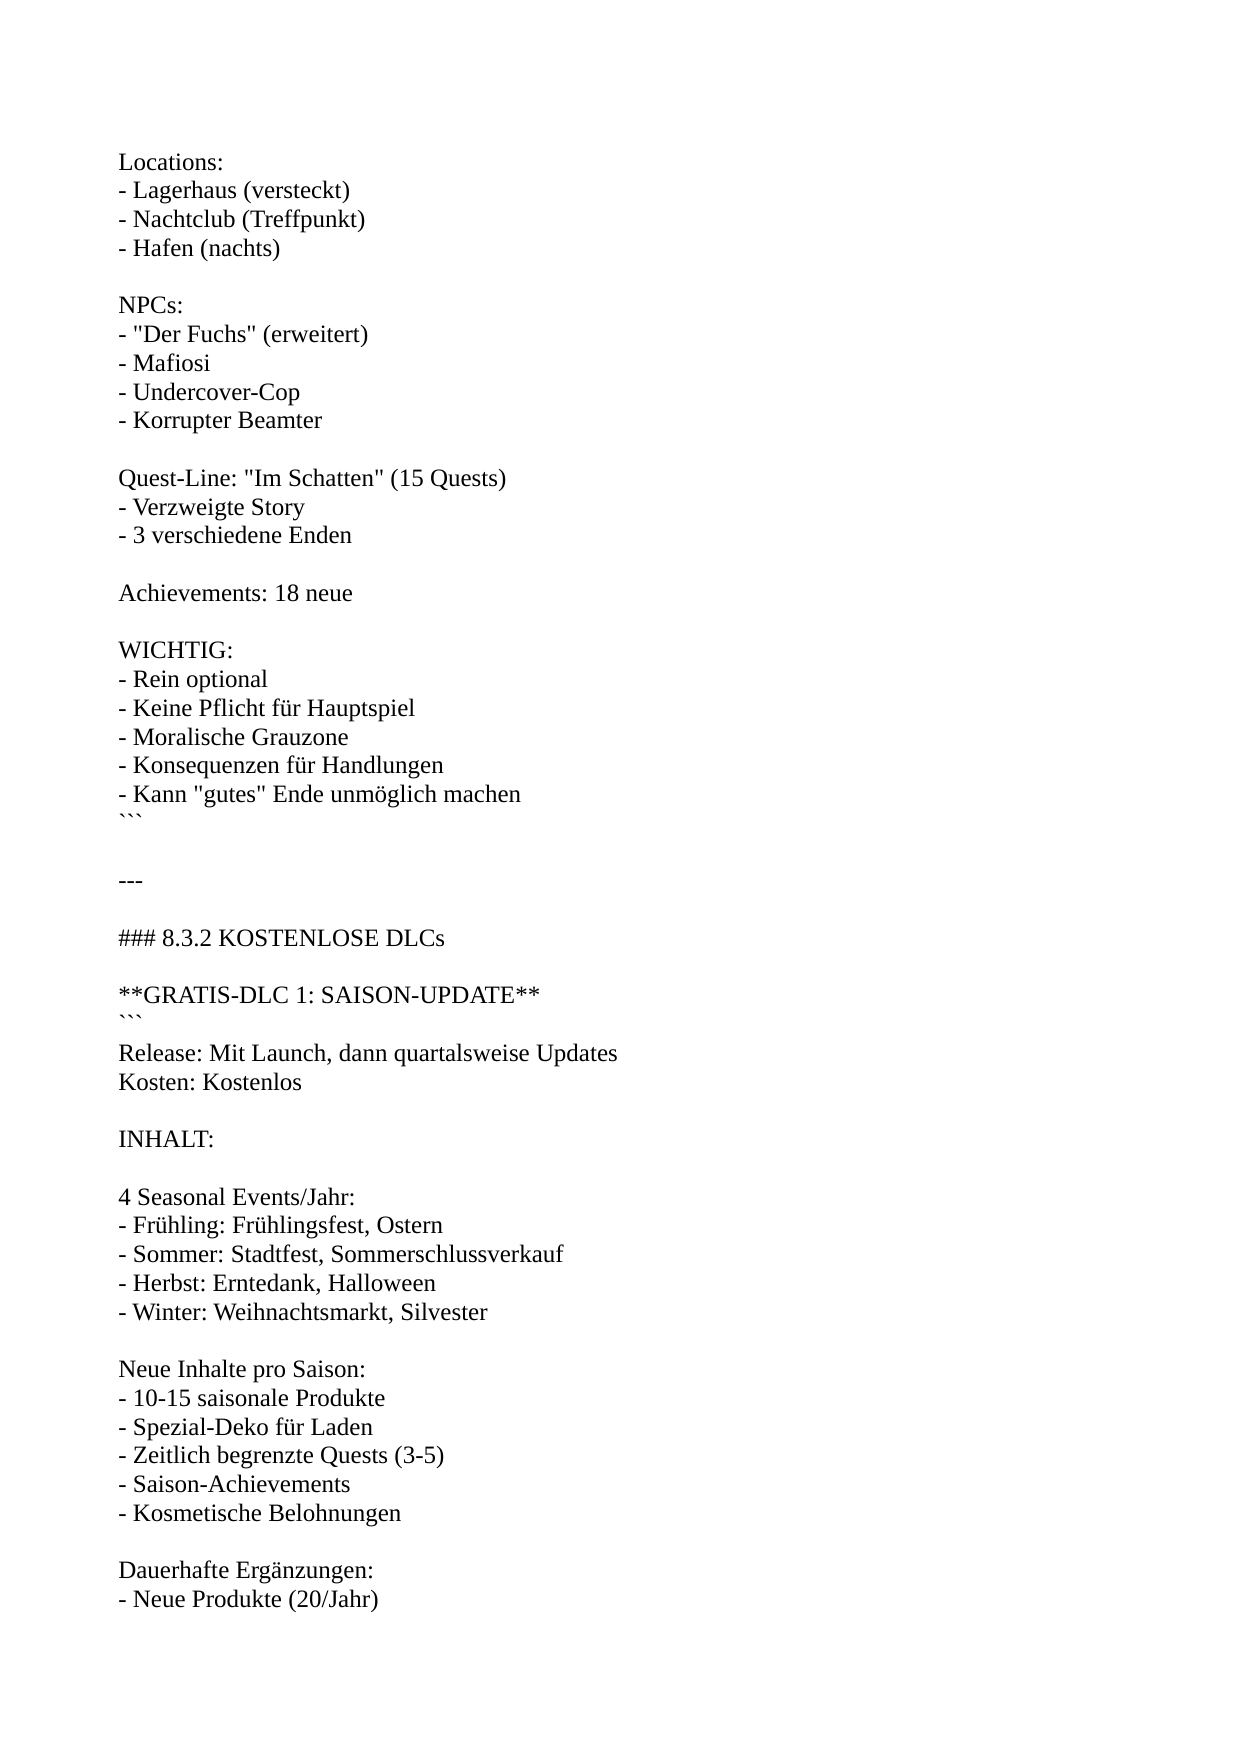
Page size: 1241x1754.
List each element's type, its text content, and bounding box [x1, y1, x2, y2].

text Locations: - Lagerhaus (versteckt) - Nachtclub (Treffpunkt) - Hafen (nachts) NPCs: - "Der Fuchs" (erweitert) - Mafiosi - Undercover-Cop - Korrupter Beamter Quest-Line: "Im Schatten" (15 Quests) - Verzweigte Story - 3 verschiedene Enden Achievements: 18 neue WICHTIG: - Rein optional - Keine Pflicht für Hauptspiel - Moralische Grauzone - Konsequenzen für Handlungen - Kann "gutes" Ende unmöglich machen ``` --- ### 8.3.2 KOSTENLOSE DLCs **GRATIS-DLC 1: SAISON-UPDATE** ``` Release: Mit Launch, dann quartalsweise Updates Kosten: Kostenlos INHALT: 4 Seasonal Events/Jahr: - Frühling: Frühlingsfest, Ostern - Sommer: Stadtfest, Sommerschlussverkauf - Herbst: Erntedank, Halloween - Winter: Weihnachtsmarkt, Silvester Neue Inhalte pro Saison: - 10-15 saisonale Produkte - Spezial-Deko für Laden - Zeitlich begrenzte Quests (3-5) - Saison-Achievements - Kosmetische Belohnungen Dauerhafte Ergänzungen: - Neue Produkte (20/Jahr) [118, 118, 1122, 1613]
